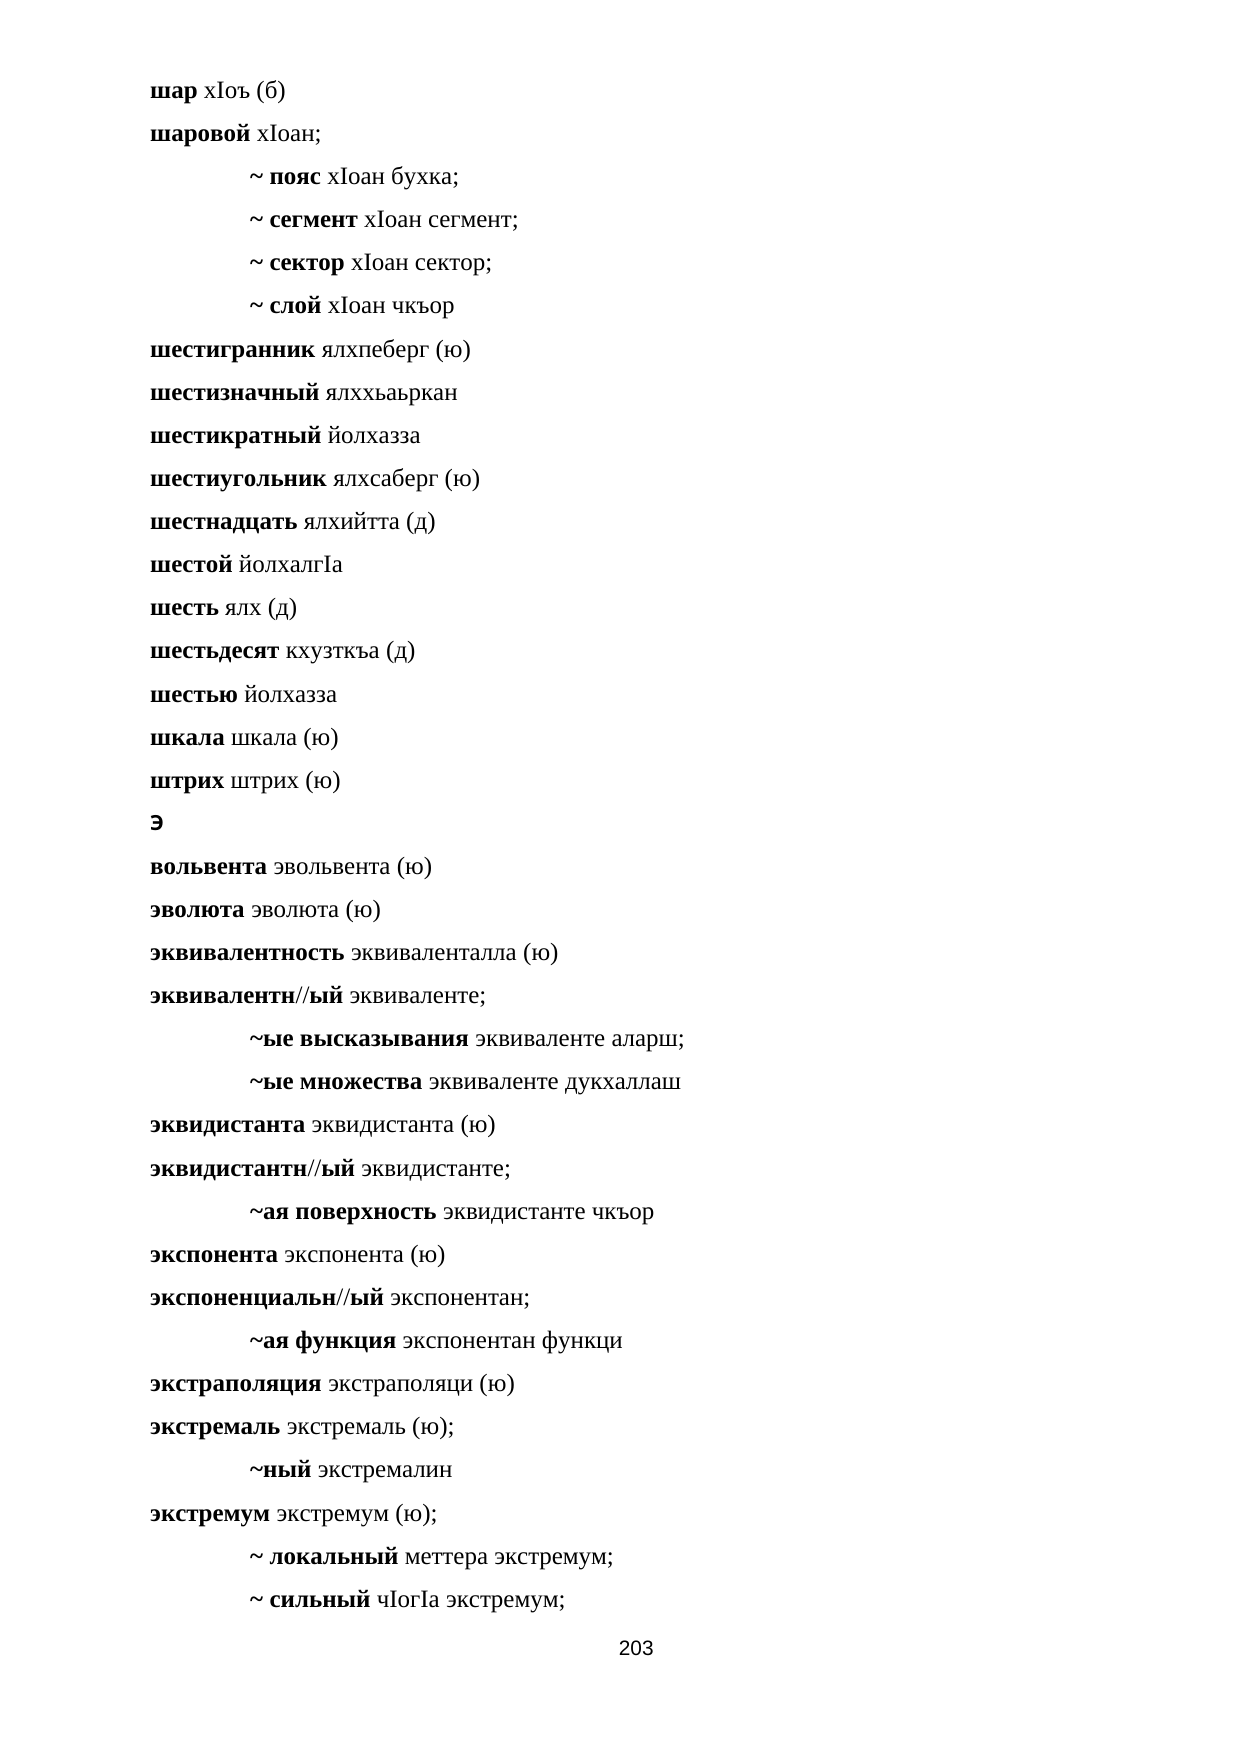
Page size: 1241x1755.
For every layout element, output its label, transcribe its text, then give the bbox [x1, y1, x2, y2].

text шестиугольник ялхсаберг (ю) [150, 463, 1122, 492]
text шаровой хӀоан; ~ пояс хӀоан бухка; ~ сегмент хӀоан сегмент; ~ сектор хӀоан сектор; ~ слой хӀоан чкъор [150, 118, 1122, 319]
text экстремум экстремум (ю); ~ локальный меттера экстремум; ~ сильный чӀогӀа экстремум; [150, 1498, 1122, 1613]
text экстраполяция экстраполяци (ю) [150, 1368, 1122, 1397]
text шестью йолхазза [150, 679, 1122, 707]
text Э [150, 808, 1122, 837]
text шестнадцать ялхийтта (д) [150, 506, 1122, 535]
text эквивалентность эквиваленталла (ю) [150, 937, 1122, 966]
text шар хӀоъ (б) [150, 75, 1122, 104]
text эволюта эволюта (ю) [150, 894, 1122, 923]
text эквидистанта эквидистанта (ю) [150, 1109, 1122, 1138]
text экспонента экспонента (ю) [150, 1239, 1122, 1268]
text шесть ялх (д) [150, 592, 1122, 621]
text шестой йолхалгӀа [150, 549, 1122, 578]
text экстремаль экстремаль (ю); ~ный экстремалин [150, 1411, 1122, 1483]
text шкала шкала (ю) [150, 722, 1122, 751]
text эквивалентн//ый эквиваленте; ~ые высказывания эквиваленте аларш; ~ые множества эквиваленте дукхаллаш [150, 980, 1122, 1095]
text эквидистантн//ый эквидистанте; ~ая поверхность эквидистанте чкъор [150, 1153, 1122, 1224]
text штрих штрих (ю) [150, 765, 1122, 794]
text вольвента эвольвента (ю) [150, 851, 1122, 879]
text шестизначный ялххьаьркан [150, 377, 1122, 406]
text шестигранник ялхпеберг (ю) [150, 334, 1122, 362]
text экспоненциальн//ый экспонентан; ~ая функция экспонентан функци [150, 1282, 1122, 1354]
text шестьдесят кхузткъа (д) [150, 636, 1122, 664]
text шестикратный йолхазза [150, 420, 1122, 449]
